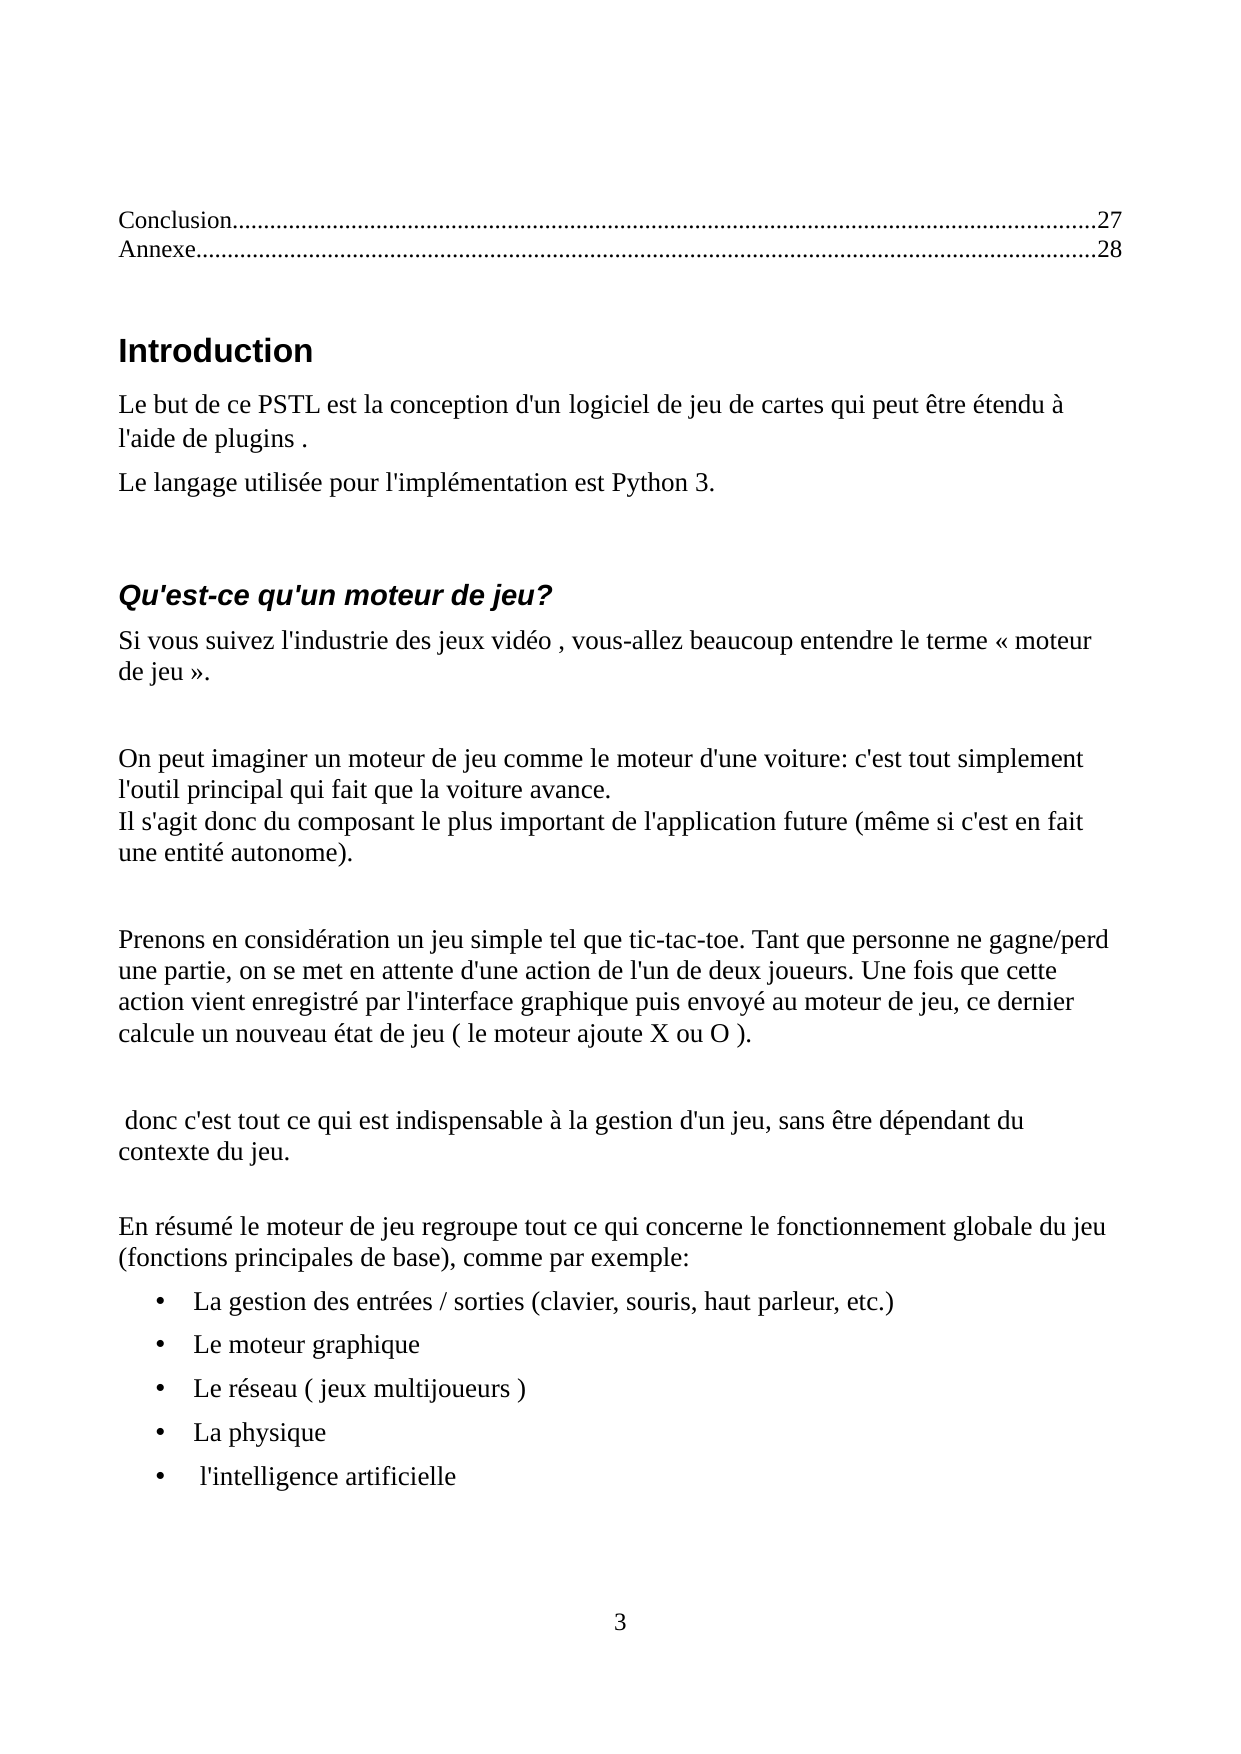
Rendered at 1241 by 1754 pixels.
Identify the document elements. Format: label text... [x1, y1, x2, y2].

text Si vous suivez l'industrie des jeux vidéo , vous-allez beaucoup entendre le terme « moteur de jeu ». [118, 624, 1122, 686]
list Le moteur graphique [156, 1328, 1122, 1360]
text Prenons en considération un jeu simple tel que tic-tac-toe. Tant que personne ne gagne/perd une partie, on se met en attente d'une action de l'un de deux joueurs. Une fois que cette action vient enregistré par l'interface graphique puis envoyé au moteur de jeu, ce dernier calcule un nouveau état de jeu ( le moteur ajoute X ou O ). [118, 923, 1122, 1048]
text En résumé le moteur de jeu regroupe tout ce qui concerne le fonctionnement globale du jeu (fonctions principales de base), comme par exemple: [118, 1179, 1122, 1272]
text Conclusion 27 [118, 205, 1122, 234]
list Le réseau ( jeux multijoueurs ) [156, 1372, 1122, 1403]
text Annexe 28 [118, 234, 1122, 263]
text donc c'est tout ce qui est indispensable à la gestion d'un jeu, sans être dépendant du contexte du jeu. [118, 1104, 1122, 1166]
text Le langage utilisée pour l'implémentation est Python 3. [118, 466, 1122, 497]
list La physique [156, 1416, 1122, 1447]
text On peut imaginer un moteur de jeu comme le moteur d'une voiture: c'est tout simplement l'outil principal qui fait que la voiture avance. Il s'agit donc du composant le plus important de l'application future (même si c'est en fait une entité autonome). [118, 742, 1122, 867]
subtitle Introduction [118, 331, 1122, 370]
subtitle Qu'est-ce qu'un moteur de jeu? [118, 578, 1122, 612]
list l'intelligence artificielle [156, 1460, 1122, 1522]
text Le but de ce PSTL est la conception d'un logiciel de jeu de cartes qui peut être étendu à l'aide de plugins . [118, 382, 1122, 453]
list La gestion des entrées / sorties (clavier, souris, haut parleur, etc.) [156, 1285, 1122, 1316]
